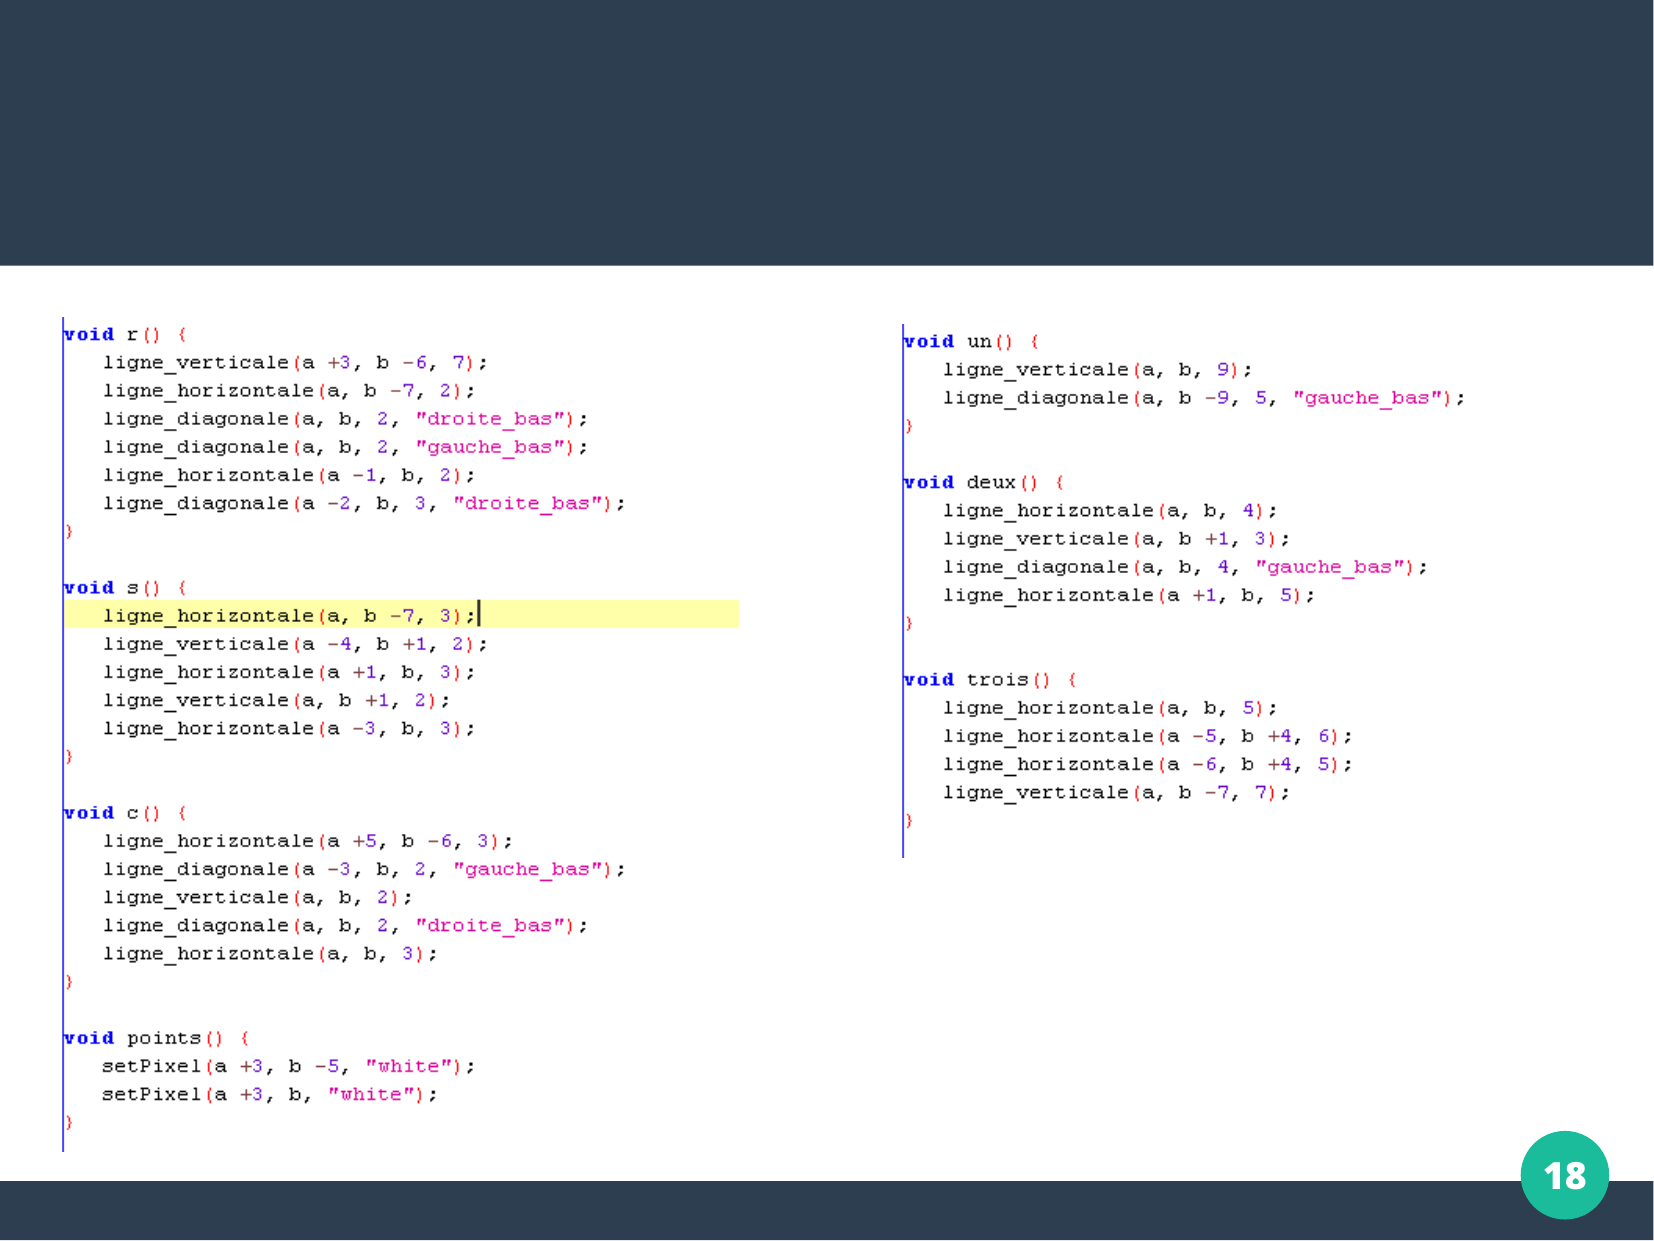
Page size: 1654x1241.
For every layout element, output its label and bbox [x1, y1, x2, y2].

picture [61, 317, 739, 1152]
picture [901, 324, 1477, 858]
